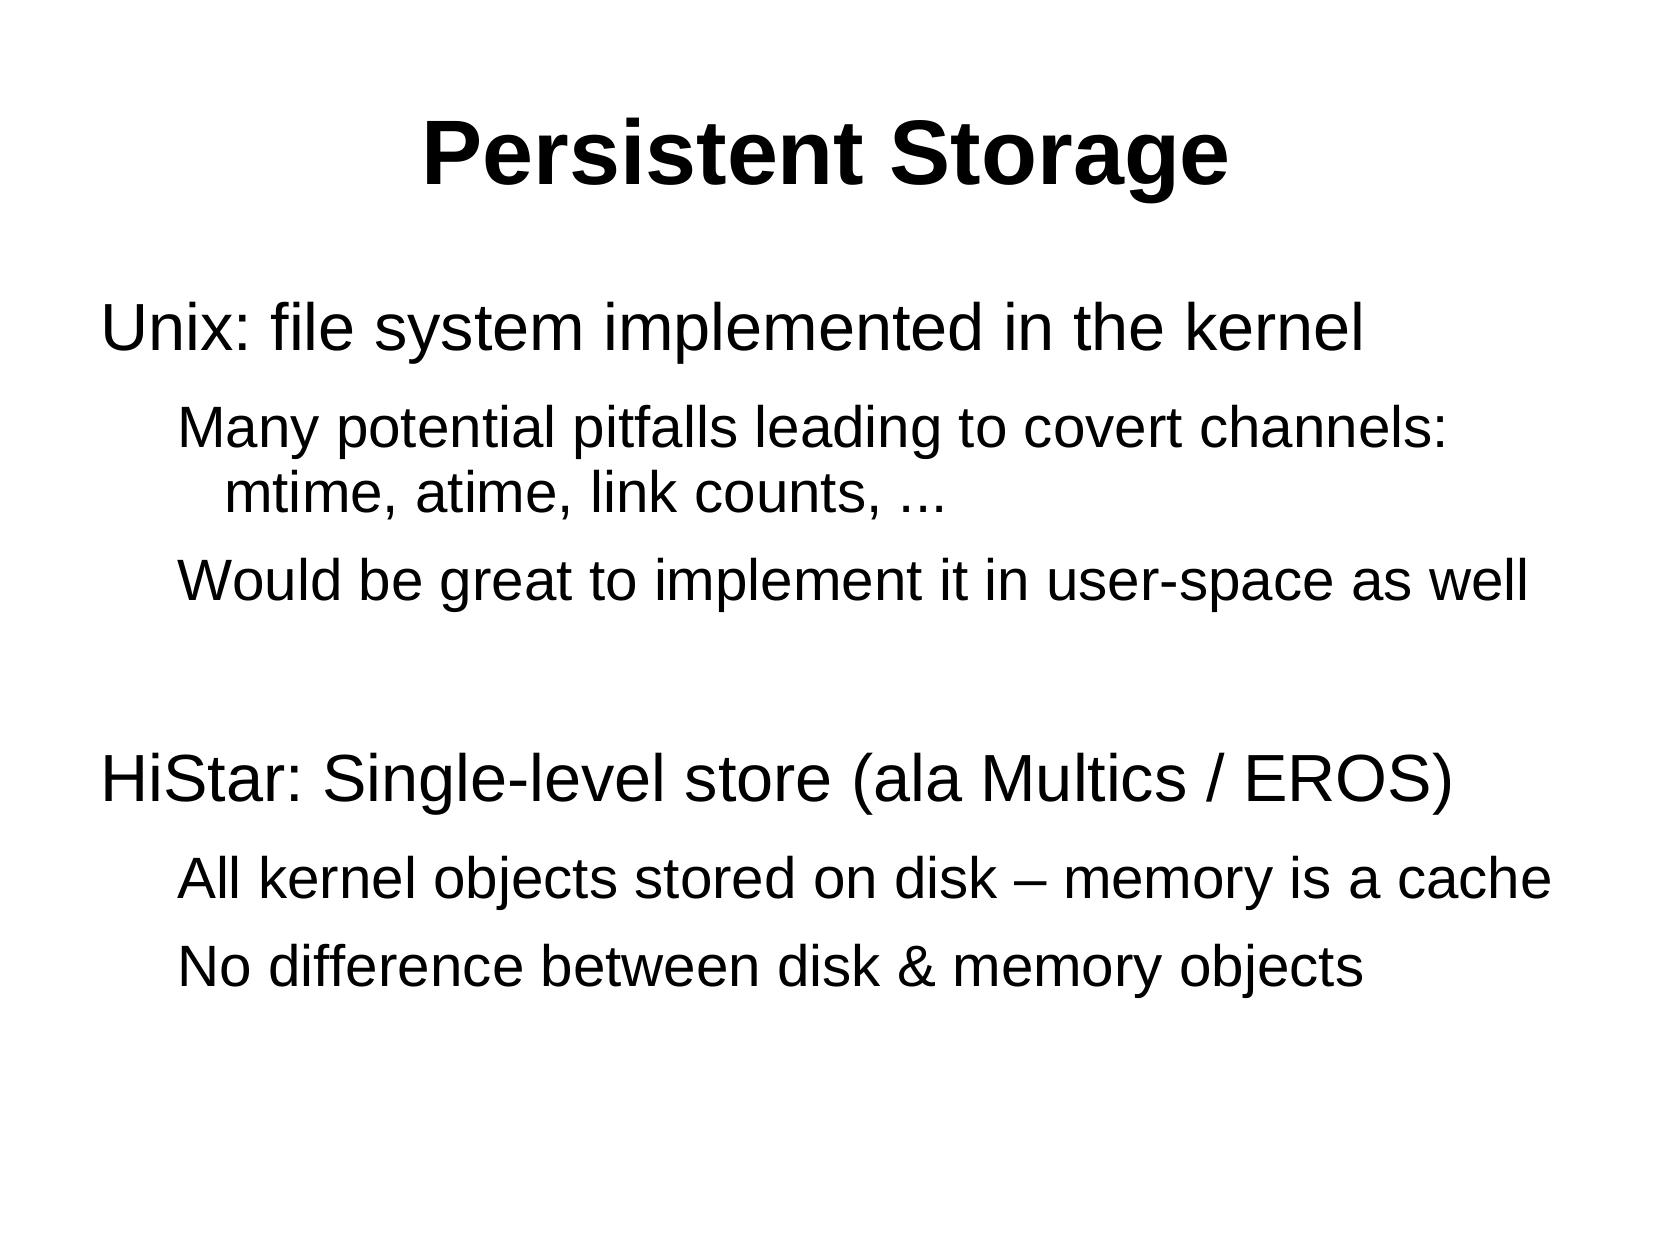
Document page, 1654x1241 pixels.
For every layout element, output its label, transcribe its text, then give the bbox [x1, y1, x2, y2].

title Persistent Storage [82, 49, 1571, 257]
list Unix: file system implemented in the kernel Many potential pitfalls leading to covert channels: mtime, atime, link counts, ... Would be great to implement it in user-space as well HiStar: Single-level store (ala Multics / EROS) All kernel objects stored on disk – memory is a cache No difference between disk & memory objects [82, 290, 1613, 1109]
